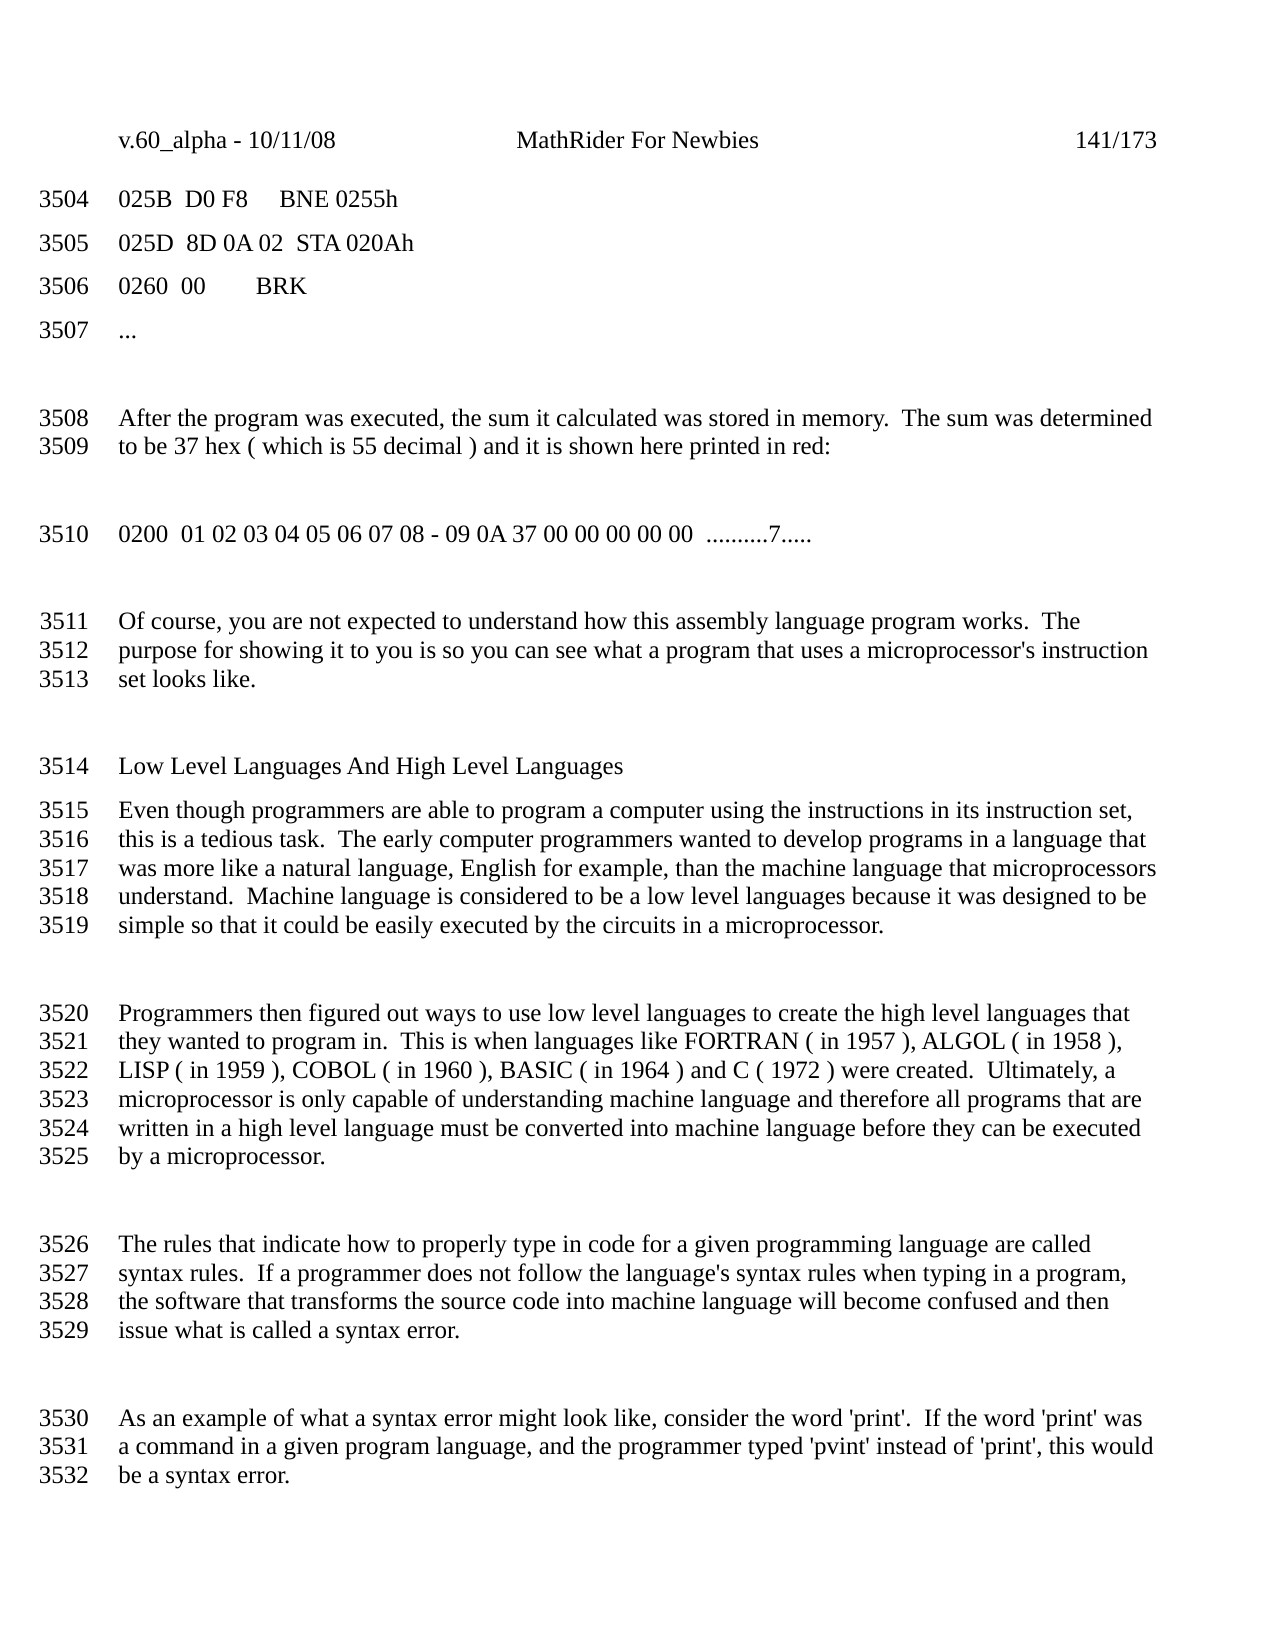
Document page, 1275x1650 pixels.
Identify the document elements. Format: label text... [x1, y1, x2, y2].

text Even though programmers are able to program a computer using the instructions in its instruction set, this is a tedious task. The early computer programmers wanted to develop programs in a language that was more like a natural language, English for example, than the machine language that microprocessors understand. Machine language is considered to be a low level languages because it was designed to be simple so that it could be easily executed by the circuits in a microprocessor. [118, 795, 1157, 939]
text 025D 8D 0A 02 STA 020Ah [118, 228, 1157, 256]
text Low Level Languages And High Level Languages [118, 751, 1157, 780]
text 025B D0 F8 BNE 0255h [118, 184, 1157, 213]
text 0260 00 BRK [118, 271, 1157, 300]
text 0200 01 02 03 04 05 06 07 08 - 09 0A 37 00 00 00 00 00 ..........7..... [118, 519, 1157, 548]
text ... [118, 315, 1157, 344]
text The rules that indicate how to properly type in code for a given programming language are called syntax rules. If a programmer does not follow the language's syntax rules when typing in a program, the software that transforms the source code into machine language will become confused and then issue what is called a syntax error. [118, 1229, 1157, 1344]
text After the program was executed, the sum it calculated was stored in memory. The sum was determined to be 37 hex ( which is 55 decimal ) and it is shown here printed in red: [118, 403, 1157, 460]
text As an example of what a syntax error might look like, consider the word 'print'. If the word 'print' was a command in a given program language, and the programmer typed 'pvint' instead of 'print', this would be a syntax error. [118, 1403, 1157, 1489]
text Of course, you are not expected to understand how this assembly language program works. The purpose for showing it to you is so you can see what a program that uses a microprocessor's instruction set looks like. [118, 606, 1157, 693]
text Programmers then figured out ways to use low level languages to create the high level languages that they wanted to program in. This is when languages like FORTRAN ( in 1957 ), ALGOL ( in 1958 ), LISP ( in 1959 ), COBOL ( in 1960 ), BASIC ( in 1964 ) and C ( 1972 ) were created. Ultimately, a microprocessor is only capable of understanding machine language and therefore all programs that are written in a high level language must be converted into machine language before they can be executed by a microprocessor. [118, 998, 1157, 1170]
